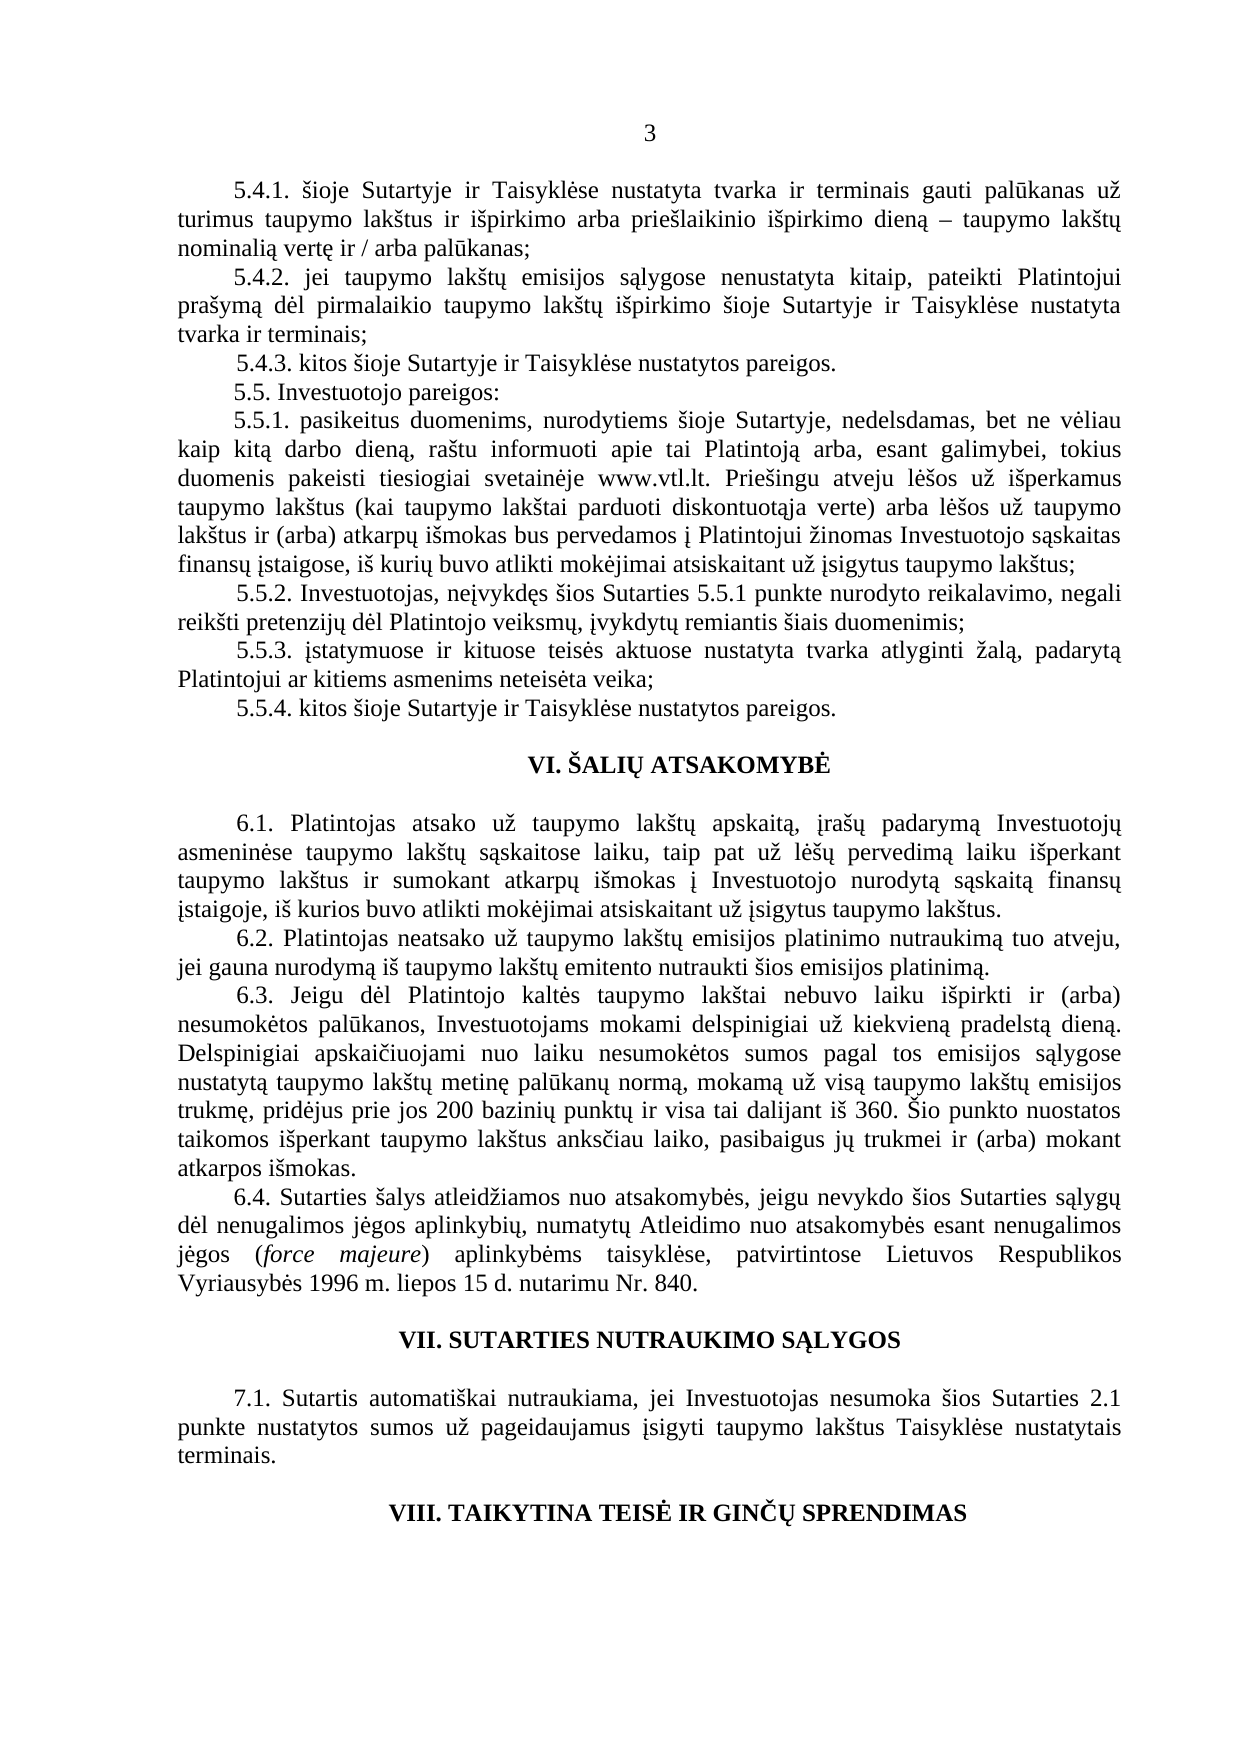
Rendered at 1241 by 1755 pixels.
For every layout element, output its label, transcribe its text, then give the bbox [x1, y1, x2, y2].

text 5.5. Investuotojo pareigos: [177, 377, 1122, 406]
text 5.5.4. kitos šioje Sutartyje ir Taisyklėse nustatytos pareigos. [177, 693, 1122, 722]
text 7.1. Sutartis automatiškai nutraukiama, jei Investuotojas nesumoka šios Sutarties 2.1 punkte nustatytos sumos už pageidaujamus įsigyti taupymo lakštus Taisyklėse nustatytais terminais. [177, 1383, 1122, 1469]
text 6.3. Jeigu dėl Platintojo kaltės taupymo lakštai nebuvo laiku išpirkti ir (arba) nesumokėtos palūkanos, Investuotojams mokami delspinigiai už kiekvieną pradelstą dieną. Delspinigiai apskaičiuojami nuo laiku nesumokėtos sumos pagal tos emisijos sąlygose nustatytą taupymo lakštų metinę palūkanų normą, mokamą už visą taupymo lakštų emisijos trukmę, pridėjus prie jos 200 bazinių punktų ir visa tai dalijant iš 360. Šio punkto nuostatos taikomos išperkant taupymo lakštus anksčiau laiko, pasibaigus jų trukmei ir (arba) mokant atkarpos išmokas. [177, 981, 1122, 1182]
text 6.4. Sutarties šalys atleidžiamos nuo atsakomybės, jeigu nevykdo šios Sutarties sąlygų dėl nenugalimos jėgos aplinkybių, numatytų Atleidimo nuo atsakomybės esant nenugalimos jėgos (force majeure) aplinkybėms taisyklėse, patvirtintose Lietuvos Respublikos Vyriausybės 1996 m. liepos 15 d. nutarimu Nr. 840. [177, 1182, 1122, 1297]
text 5.5.1. pasikeitus duomenims, nurodytiems šioje Sutartyje, nedelsdamas, bet ne vėliau kaip kitą darbo dieną, raštu informuoti apie tai Platintoją arba, esant galimybei, tokius duomenis pakeisti tiesiogiai svetainėje www.vtl.lt. Priešingu atveju lėšos už išperkamus taupymo lakštus (kai taupymo lakštai parduoti diskontuotąja verte) arba lėšos už taupymo lakštus ir (arba) atkarpų išmokas bus pervedamos į Platintojui žinomas Investuotojo sąskaitas finansų įstaigose, iš kurių buvo atlikti mokėjimai atsiskaitant už įsigytus taupymo lakštus; [177, 406, 1122, 578]
text VI. ŠALIŲ ATSAKOMYBĖ [177, 751, 1122, 779]
text 5.4.2. jei taupymo lakštų emisijos sąlygose nenustatyta kitaip, pateikti Platintojui prašymą dėl pirmalaikio taupymo lakštų išpirkimo šioje Sutartyje ir Taisyklėse nustatyta tvarka ir terminais; [177, 262, 1122, 348]
text 6.1. Platintojas atsako už taupymo lakštų apskaitą, įrašų padarymą Investuotojų asmeninėse taupymo lakštų sąskaitose laiku, taip pat už lėšų pervedimą laiku išperkant taupymo lakštus ir sumokant atkarpų išmokas į Investuotojo nurodytą sąskaitą finansų įstaigoje, iš kurios buvo atlikti mokėjimai atsiskaitant už įsigytus taupymo lakštus. [177, 808, 1122, 923]
text 5.4.1. šioje Sutartyje ir Taisyklėse nustatyta tvarka ir terminais gauti palūkanas už turimus taupymo lakštus ir išpirkimo arba priešlaikinio išpirkimo dieną – taupymo lakštų nominalią vertę ir / arba palūkanas; [177, 176, 1122, 262]
text 5.5.2. Investuotojas, neįvykdęs šios Sutarties 5.5.1 punkte nurodyto reikalavimo, negali reikšti pretenzijų dėl Platintojo veiksmų, įvykdytų remiantis šiais duomenimis; [177, 578, 1122, 636]
text VIII. TAIKYTINA TEISĖ IR GINČŲ SPRENDIMAS [177, 1498, 1122, 1527]
text 5.4.3. kitos šioje Sutartyje ir Taisyklėse nustatytos pareigos. [177, 348, 1122, 377]
text VII. SUTARTIES NUTRAUKIMO SĄLYGOS [177, 1326, 1122, 1354]
text 5.5.3. įstatymuose ir kituose teisės aktuose nustatyta tvarka atlyginti žalą, padarytą Platintojui ar kitiems asmenims neteisėta veika; [177, 636, 1122, 693]
text 6.2. Platintojas neatsako už taupymo lakštų emisijos platinimo nutraukimą tuo atveju, jei gauna nurodymą iš taupymo lakštų emitento nutraukti šios emisijos platinimą. [177, 923, 1122, 981]
